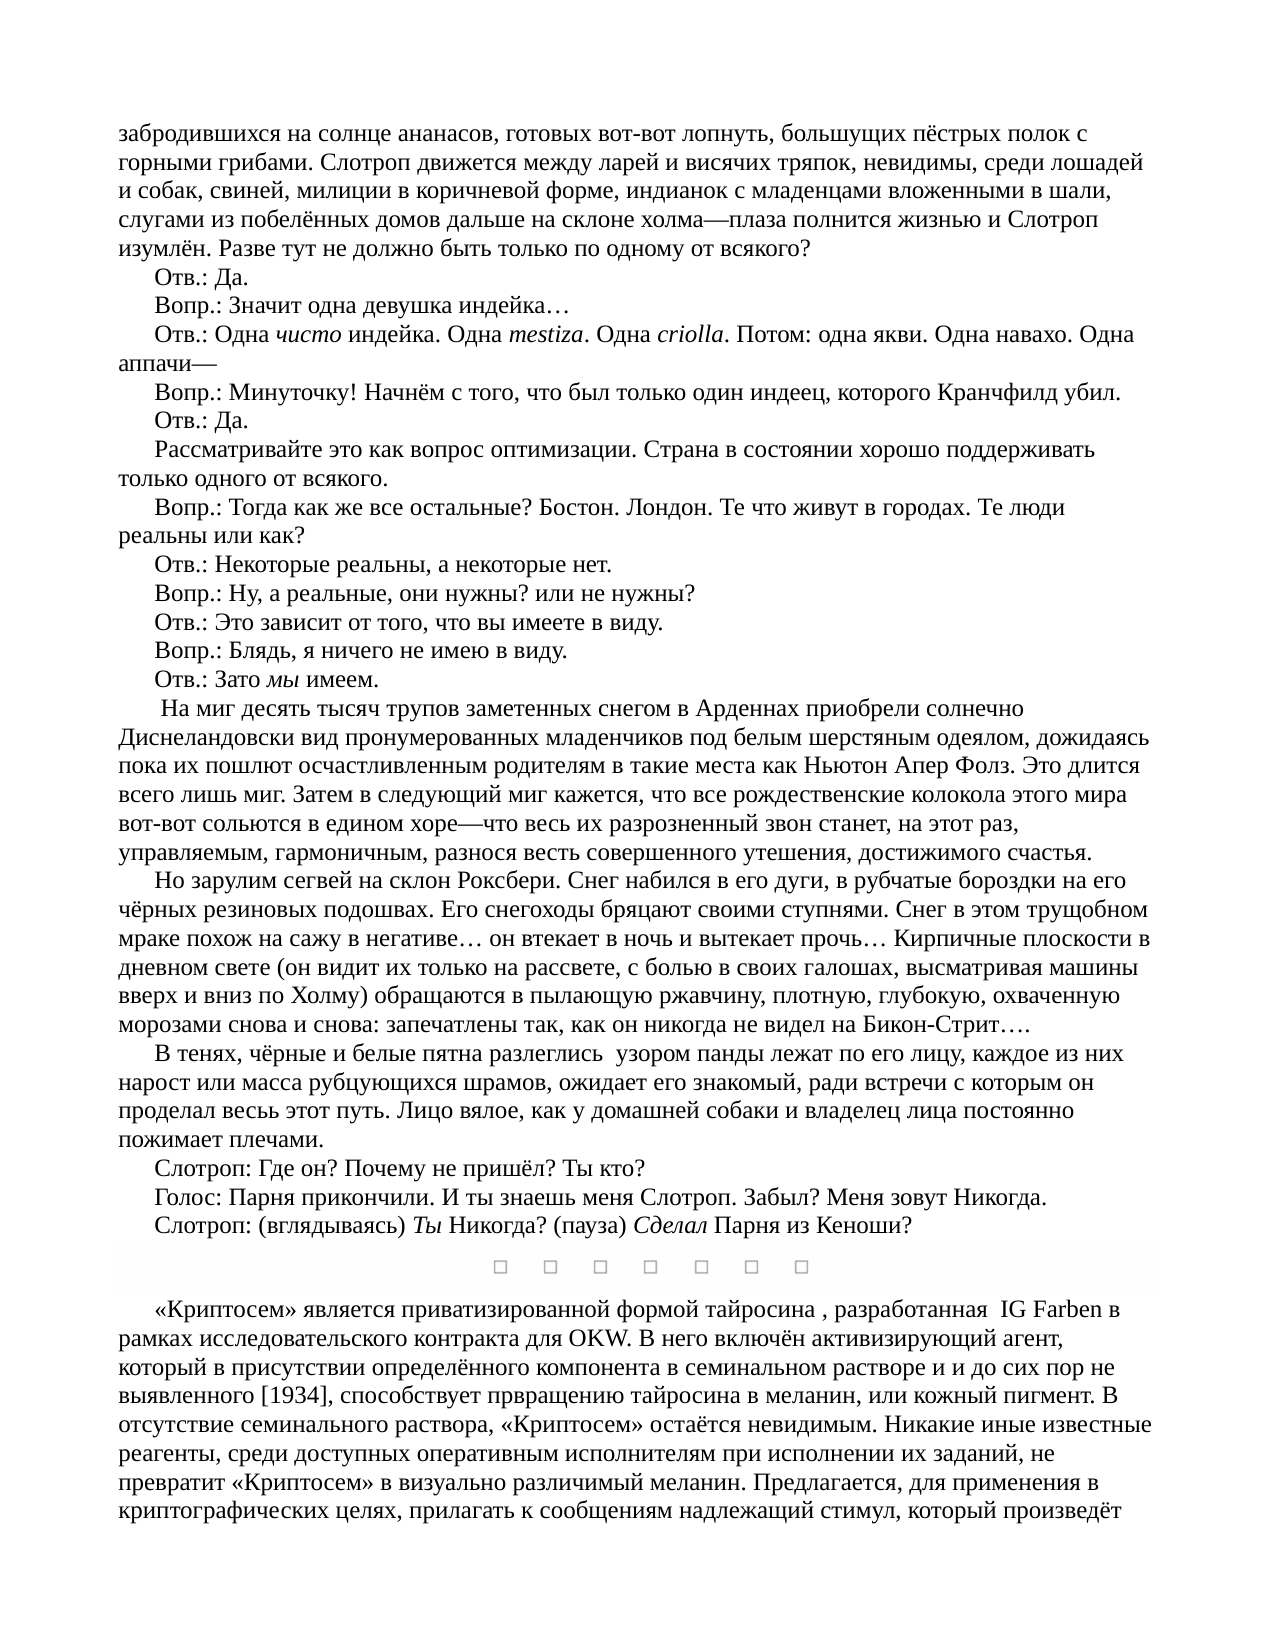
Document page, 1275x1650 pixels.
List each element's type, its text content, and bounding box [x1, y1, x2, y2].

text Голос: Парня прикончили. И ты знаешь меня Слотроп. Забыл? Меня зовут Никогда. [118, 1182, 1157, 1211]
text Отв.: Да. [118, 406, 1157, 434]
text забродившихся на солнце ананасов, готовых вот-вот лопнуть, большущих пёстрых полок с горными грибами. Слотроп движется между ларей и висячих тряпок, невидимы, среди лошадей и собак, свиней, милиции в коричневой форме, индианок с младенцами вложенными в шали, слугами из побелённых домов дальше на склоне холма—плаза полнится жизнью и Слотроп изумлён. Разве тут не должно быть только по одному от всякого? [118, 118, 1157, 262]
text «Криптосем» является приватизированной формой тайросина , разработанная IG Farben в рамках исследовательского контракта для OKW. В него включён активизирующий агент, который в присутствии определённого компонента в семинальном растворе и и до сих пор не выявленного [1934], способствует првращению тайросина в меланин, или кожный пигмент. В отсутствие семинального раствора, «Криптосем» остаётся невидимым. Никакие иные известные реагенты, среди доступных оперативным исполнителям при исполнении их заданий, не превратит «Криптосем» в визуально различимый меланин. Предлагается, для применения в криптографических целях, прилагать к сообщениям надлежащий стимул, который произведёт [118, 1295, 1157, 1524]
text Отв.: Да. [118, 262, 1157, 291]
text Рассматривайте это как вопрос оптимизации. Страна в состоянии хорошо поддерживать только одного от всякого. [118, 434, 1157, 492]
text Отв.: Одна чисто индейка. Одна mestiza. Одна criolla. Потом: одна якви. Одна навахо. Одна аппачи— [118, 319, 1157, 377]
text Вопр.: Значит одна девушка индейка… [118, 291, 1157, 319]
text Вопр.: Минуточку! Начнём с того, что был только один индеец, которого Кранчфилд убил. [118, 377, 1157, 406]
text На миг десять тысяч трупов заметенных снегом в Арденнах приобрели солнечно Диснеландовски вид пронумерованных младенчиков под белым шерстяным одеялом, дожидаясь пока их пошлют осчастливленным родителям в такие места как Ньютон Апер Фолз. Это длится всего лишь миг. Затем в следующий миг кажется, что все рождественские колокола этого мира вот-вот сольются в едином хоре—что весь их разрозненный звон станет, на этот раз, управляемым, гармоничным, разнося весть совершенного утешения, достижимого счастья. [118, 693, 1157, 866]
picture [118, 1239, 1157, 1295]
text В тенях, чёрные и белые пятна разлеглись узором панды лежат по его лицу, каждое из них нарост или масса рубцующихся шрамов, ожидает его знакомый, ради встречи с которым он проделал весьь этот путь. Лицо вялое, как у домашней собаки и владелец лица постоянно пожимает плечами. [118, 1038, 1157, 1153]
text Отв.: Зато мы имеем. [118, 664, 1157, 693]
text Отв.: Некоторые реальны, а некоторые нет. [118, 549, 1157, 578]
text Вопр.: Тогда как же все остальные? Бостон. Лондон. Те что живут в городах. Те люди реальны или как? [118, 492, 1157, 549]
text Слотроп: (вглядываясь) Ты Никогда? (пауза) Сделал Парня из Кеноши? [118, 1211, 1157, 1239]
text Отв.: Это зависит от того, что вы имеете в виду. [118, 607, 1157, 636]
text Вопр.: Блядь, я ничего не имею в виду. [118, 636, 1157, 664]
text Вопр.: Ну, а реальные, они нужны? или не нужны? [118, 578, 1157, 607]
text Слотроп: Где он? Почему не пришёл? Ты кто? [118, 1153, 1157, 1182]
text Но зарулим сегвей на склон Роксбери. Снег набился в его дуги, в рубчатые бороздки на его чёрных резиновых подошвах. Его снегоходы бряцают своими ступнями. Снег в этом трущобном мраке похож на сажу в негативе… он втекает в ночь и вытекает прочь… Кирпичные плоскости в дневном свете (он видит их только на рассвете, с болью в своих галошах, высматривая машины вверх и вниз по Холму) обращаются в пылающую ржавчину, плотную, глубокую, охваченную морозами снова и снова: запечатлены так, как он никогда не видел на Бикон-Стрит…. [118, 866, 1157, 1038]
